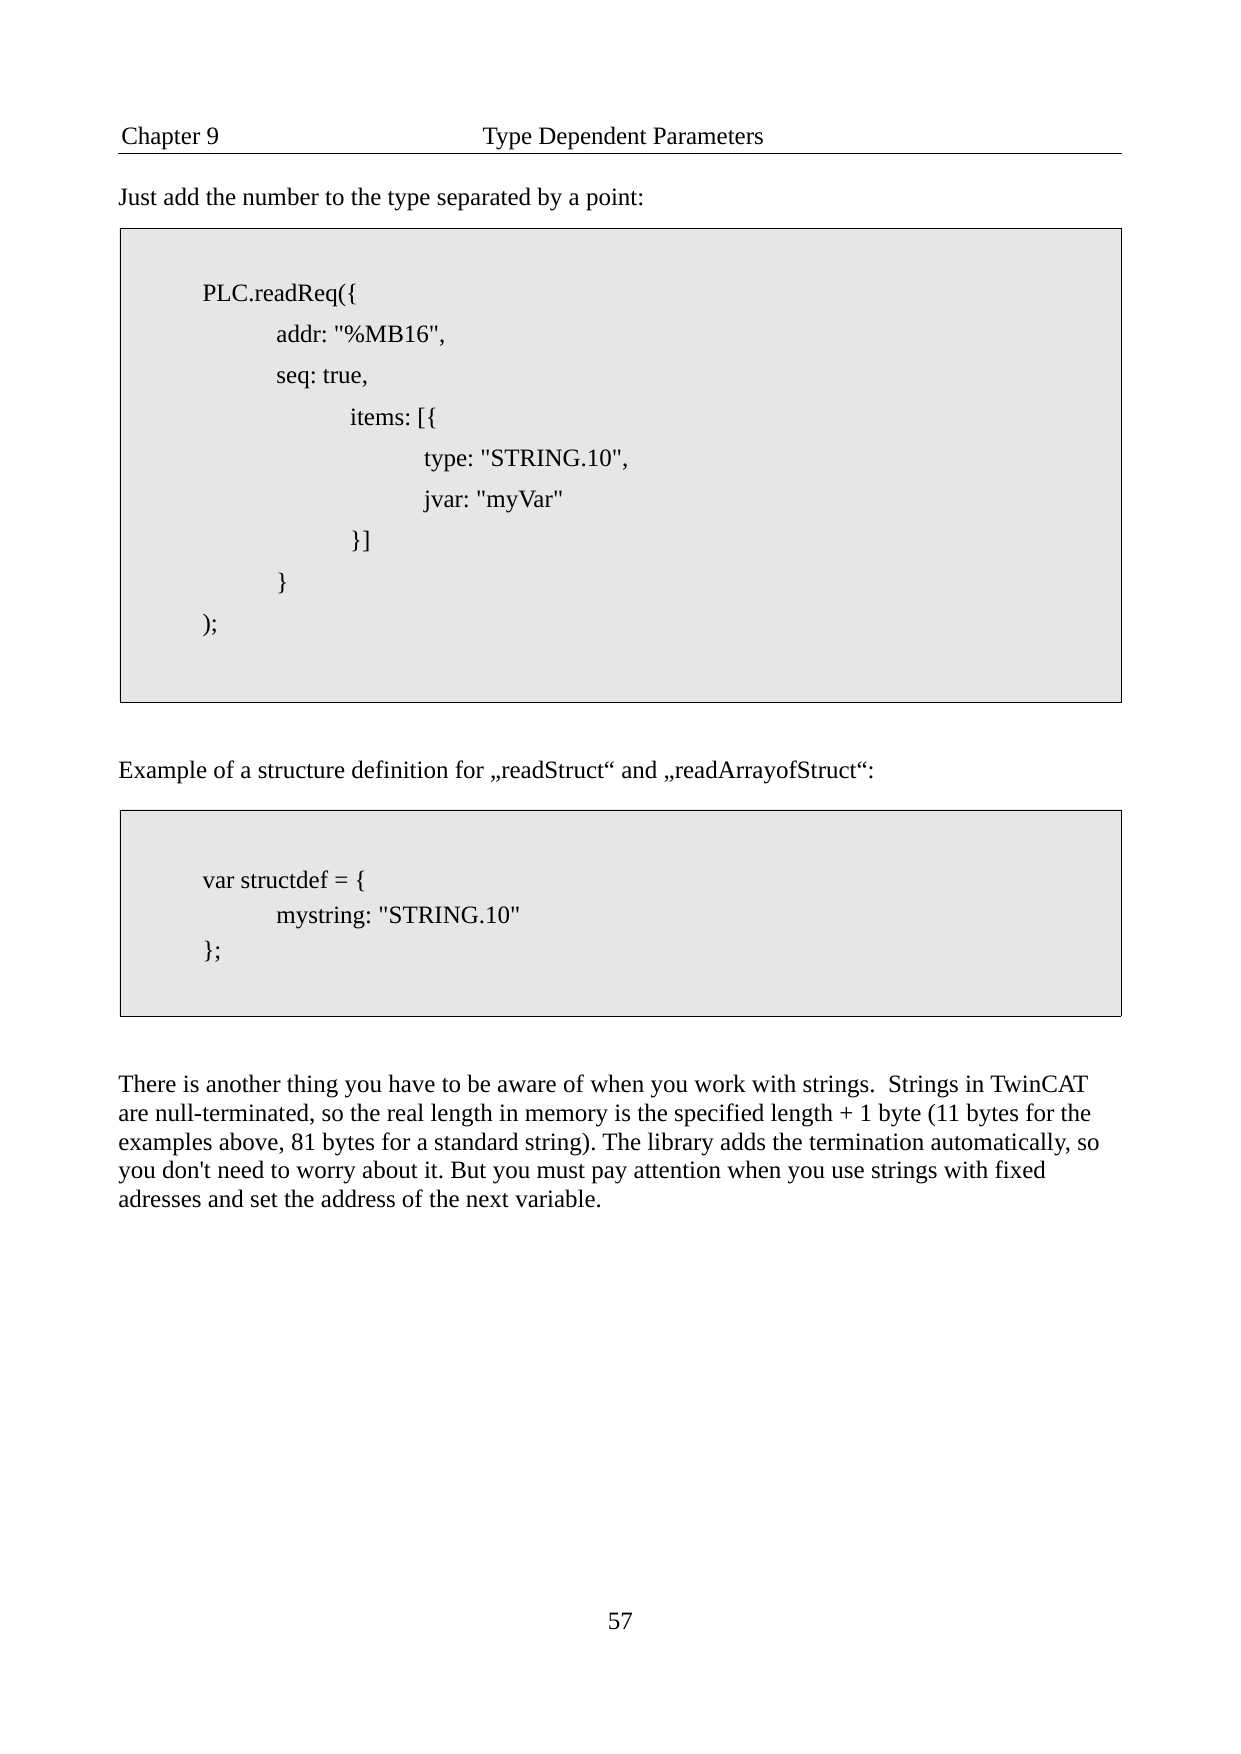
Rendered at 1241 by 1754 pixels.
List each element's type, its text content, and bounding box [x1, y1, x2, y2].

text Just add the number to the type separated by a point: [118, 182, 1122, 211]
text addr: "%MB16", [128, 319, 1112, 348]
text var structdef = { mystring: "STRING.10" }; [128, 860, 1112, 966]
text type: "STRING.10", [128, 443, 1112, 472]
text }] [128, 525, 1112, 554]
text Example of a structure definition for „readStruct“ and „readArrayofStruct“: [118, 756, 1122, 784]
text There is another thing you have to be aware of when you work with strings. Strings in TwinCAT are null-terminated, so the real length in memory is the specified length + 1 byte (11 bytes for the examples above, 81 bytes for a standard string). The library adds the termination automatically, so you don't need to worry about it. But you must pay attention when you use strings with fixed adresses and set the address of the next variable. [118, 1069, 1122, 1213]
text } [128, 567, 1112, 595]
text jvar: "myVar" [128, 484, 1112, 513]
text PLC.readReq({ [128, 278, 1112, 307]
text seq: true, [128, 360, 1112, 389]
text items: [{ [128, 402, 1112, 430]
text ); [128, 608, 1112, 637]
